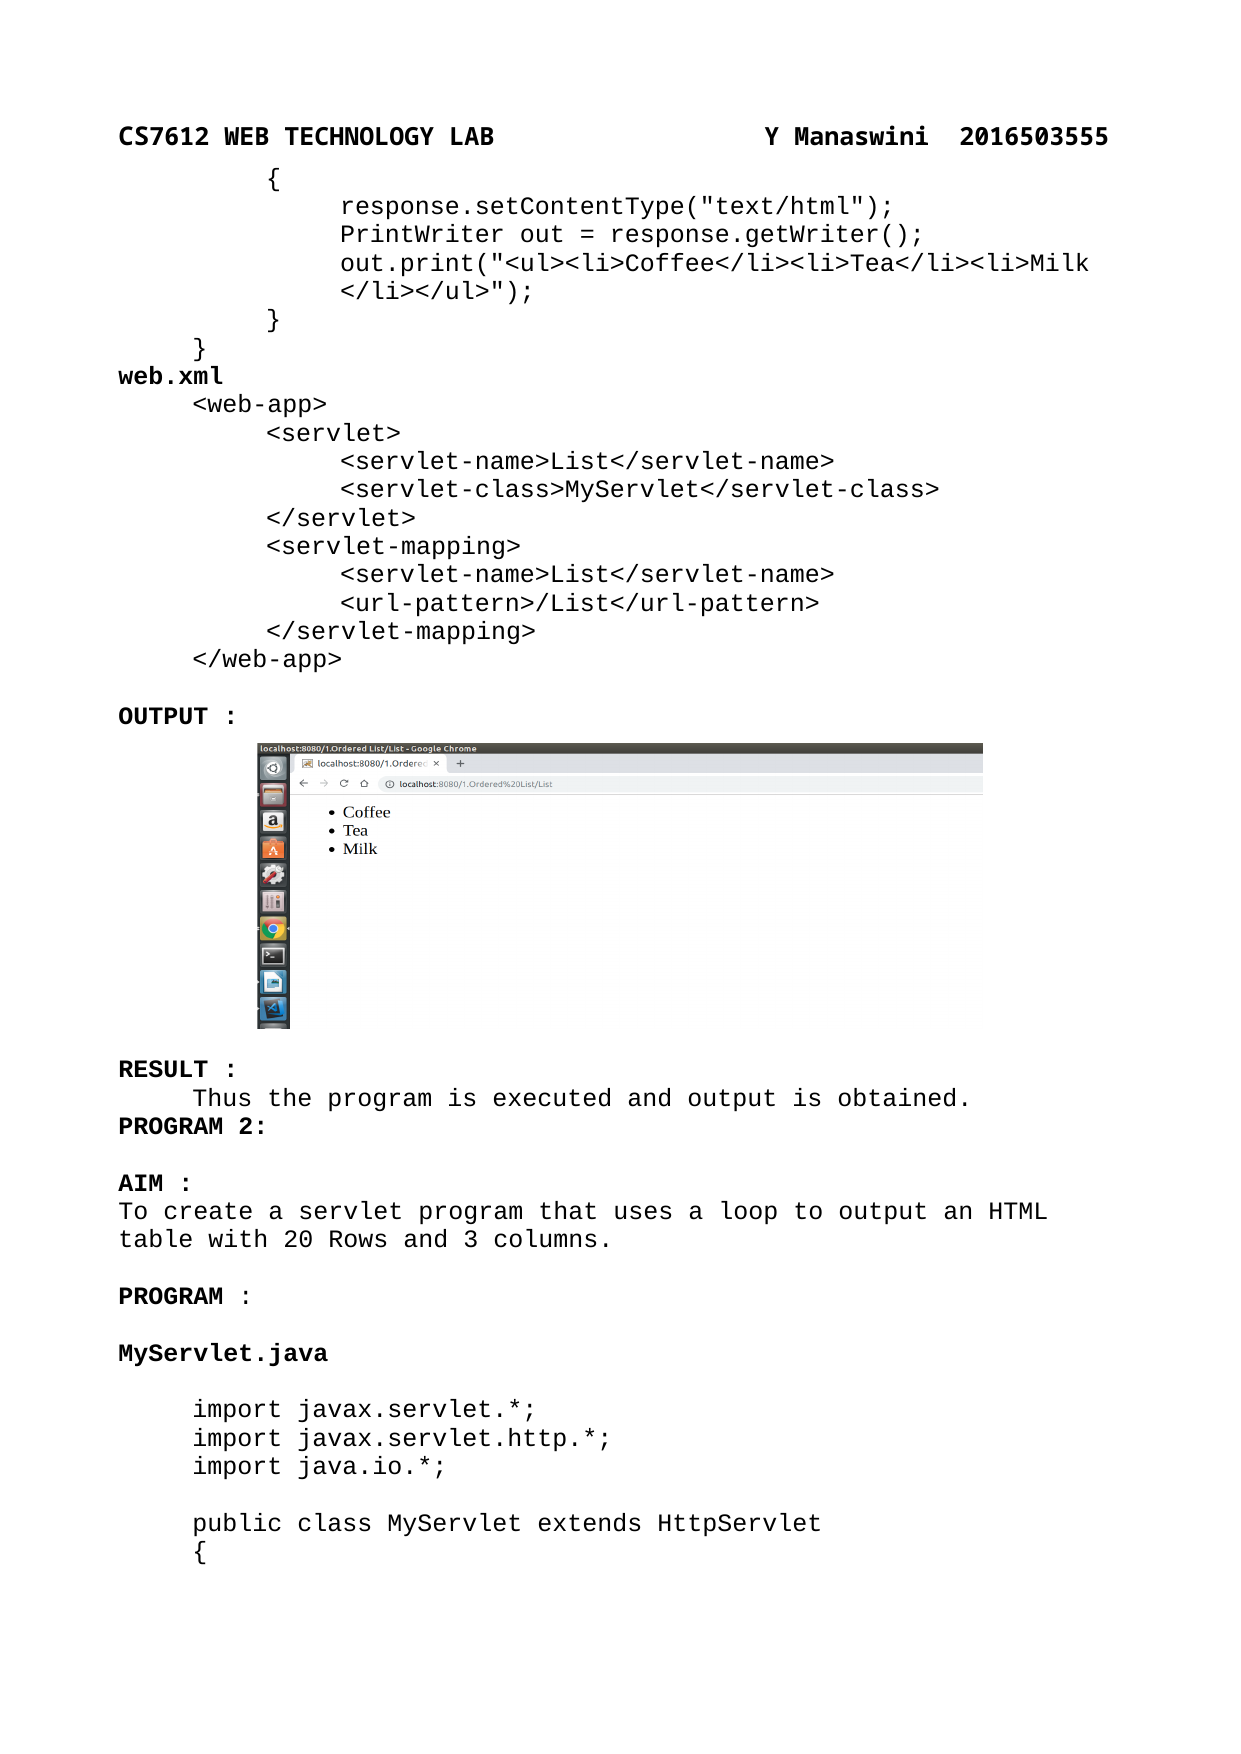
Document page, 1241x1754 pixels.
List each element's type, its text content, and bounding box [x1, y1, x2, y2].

text PROGRAM 2: [118, 1113, 1122, 1142]
text Thus the program is executed and output is obtained. [118, 1085, 1122, 1113]
text <servlet> [118, 420, 1122, 449]
text <servlet-name>List</servlet-name> [118, 449, 1122, 477]
text PrintWriter out = response.getWriter(); [118, 222, 1122, 250]
text To create a servlet program that uses a loop to output an HTML table with 20 Rows and 3 columns. [118, 1198, 1122, 1255]
text } [118, 307, 1122, 335]
text out.print("<ul><li>Coffee</li><li>Tea</li><li>Milk </li></ul>"); [118, 250, 1122, 307]
text </web-app> [118, 647, 1122, 675]
text web.xml [118, 364, 1122, 392]
text RESULT : [118, 1057, 1122, 1085]
text public class MyServlet extends HttpServlet [118, 1510, 1122, 1538]
text import javax.servlet.*; [118, 1397, 1122, 1425]
text <servlet-mapping> [118, 534, 1122, 562]
text <web-app> [118, 392, 1122, 420]
text <servlet-class>MyServlet</servlet-class> [118, 477, 1122, 505]
text </servlet-mapping> [118, 619, 1122, 647]
text AIM : [118, 1170, 1122, 1198]
picture [257, 743, 983, 1029]
text { [118, 1538, 1122, 1567]
text MyServlet.java [118, 1340, 1122, 1368]
text PROGRAM : [118, 1283, 1122, 1312]
text { [118, 165, 1122, 194]
text import javax.servlet.http.*; [118, 1425, 1122, 1453]
text <url-pattern>/List</url-pattern> [118, 590, 1122, 619]
text import java.io.*; [118, 1453, 1122, 1482]
text } [118, 335, 1122, 364]
text response.setContentType("text/html"); [118, 194, 1122, 222]
text <servlet-name>List</servlet-name> [118, 562, 1122, 590]
text OUTPUT : [118, 704, 1122, 732]
text </servlet> [118, 505, 1122, 534]
